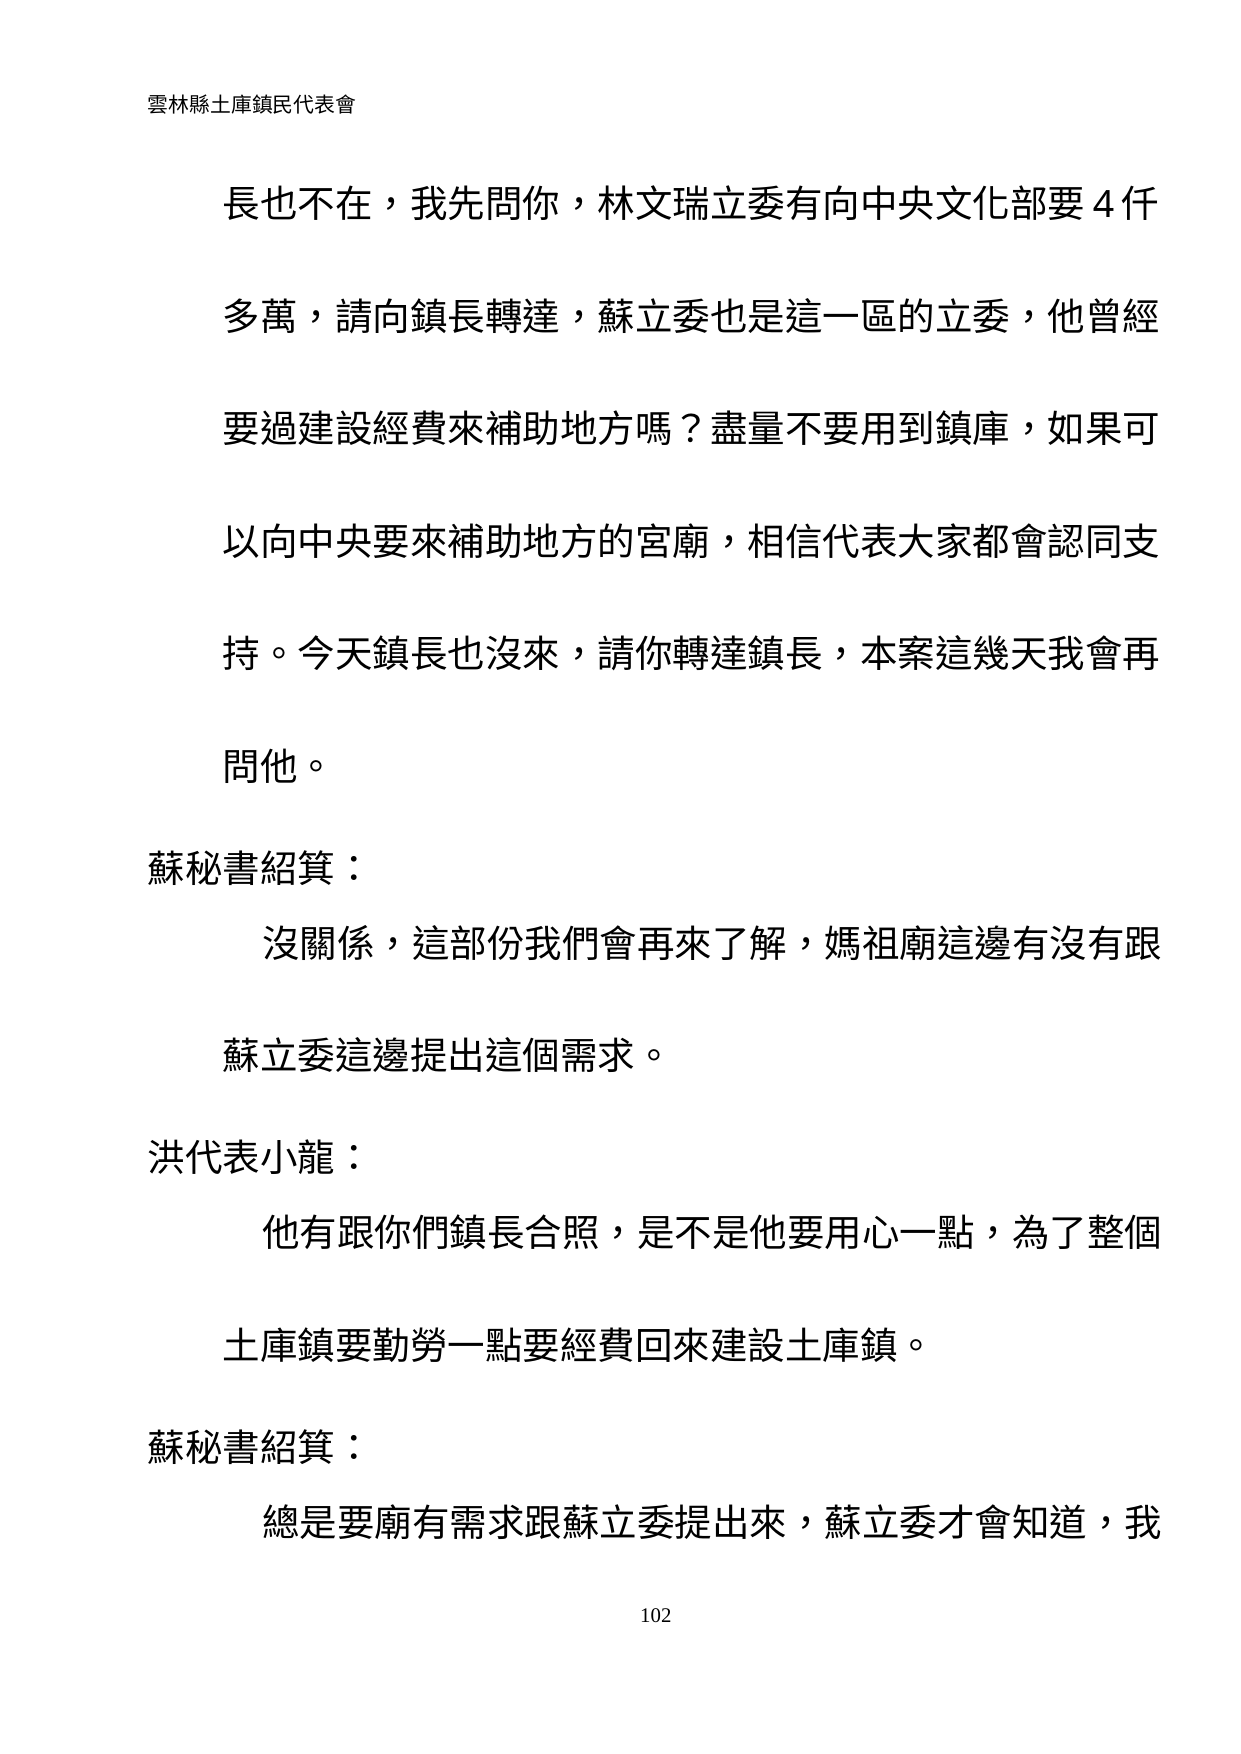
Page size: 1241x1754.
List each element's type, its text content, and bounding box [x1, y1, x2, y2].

text 沒關係，這部份我們會再來了解，媽祖廟這邊有沒有跟蘇立委這邊提出這個需求。 [223, 903, 1163, 1091]
text 蘇秘書紹箕： [148, 1407, 1163, 1482]
text 總是要廟有需求跟蘇立委提出來，蘇立委才會知道，我 [223, 1482, 1163, 1557]
text 蘇秘書紹箕： [148, 828, 1163, 903]
text 他有跟你們鎮長合照，是不是他要用心一點，為了整個土庫鎮要勤勞一點要經費回來建設土庫鎮。 [223, 1193, 1163, 1380]
text 洪代表小龍： [148, 1118, 1163, 1193]
text 長也不在，我先問你，林文瑞立委有向中央文化部要4仟多萬，請向鎮長轉達，蘇立委也是這一區的立委，他曾經要過建設經費來補助地方嗎？盡量不要用到鎮庫，如果可以向中央要來補助地方的宮廟，相信代表大家都會認同支持。今天鎮長也沒來，請你轉達鎮長，本案這幾天我會再問他。 [223, 164, 1163, 801]
